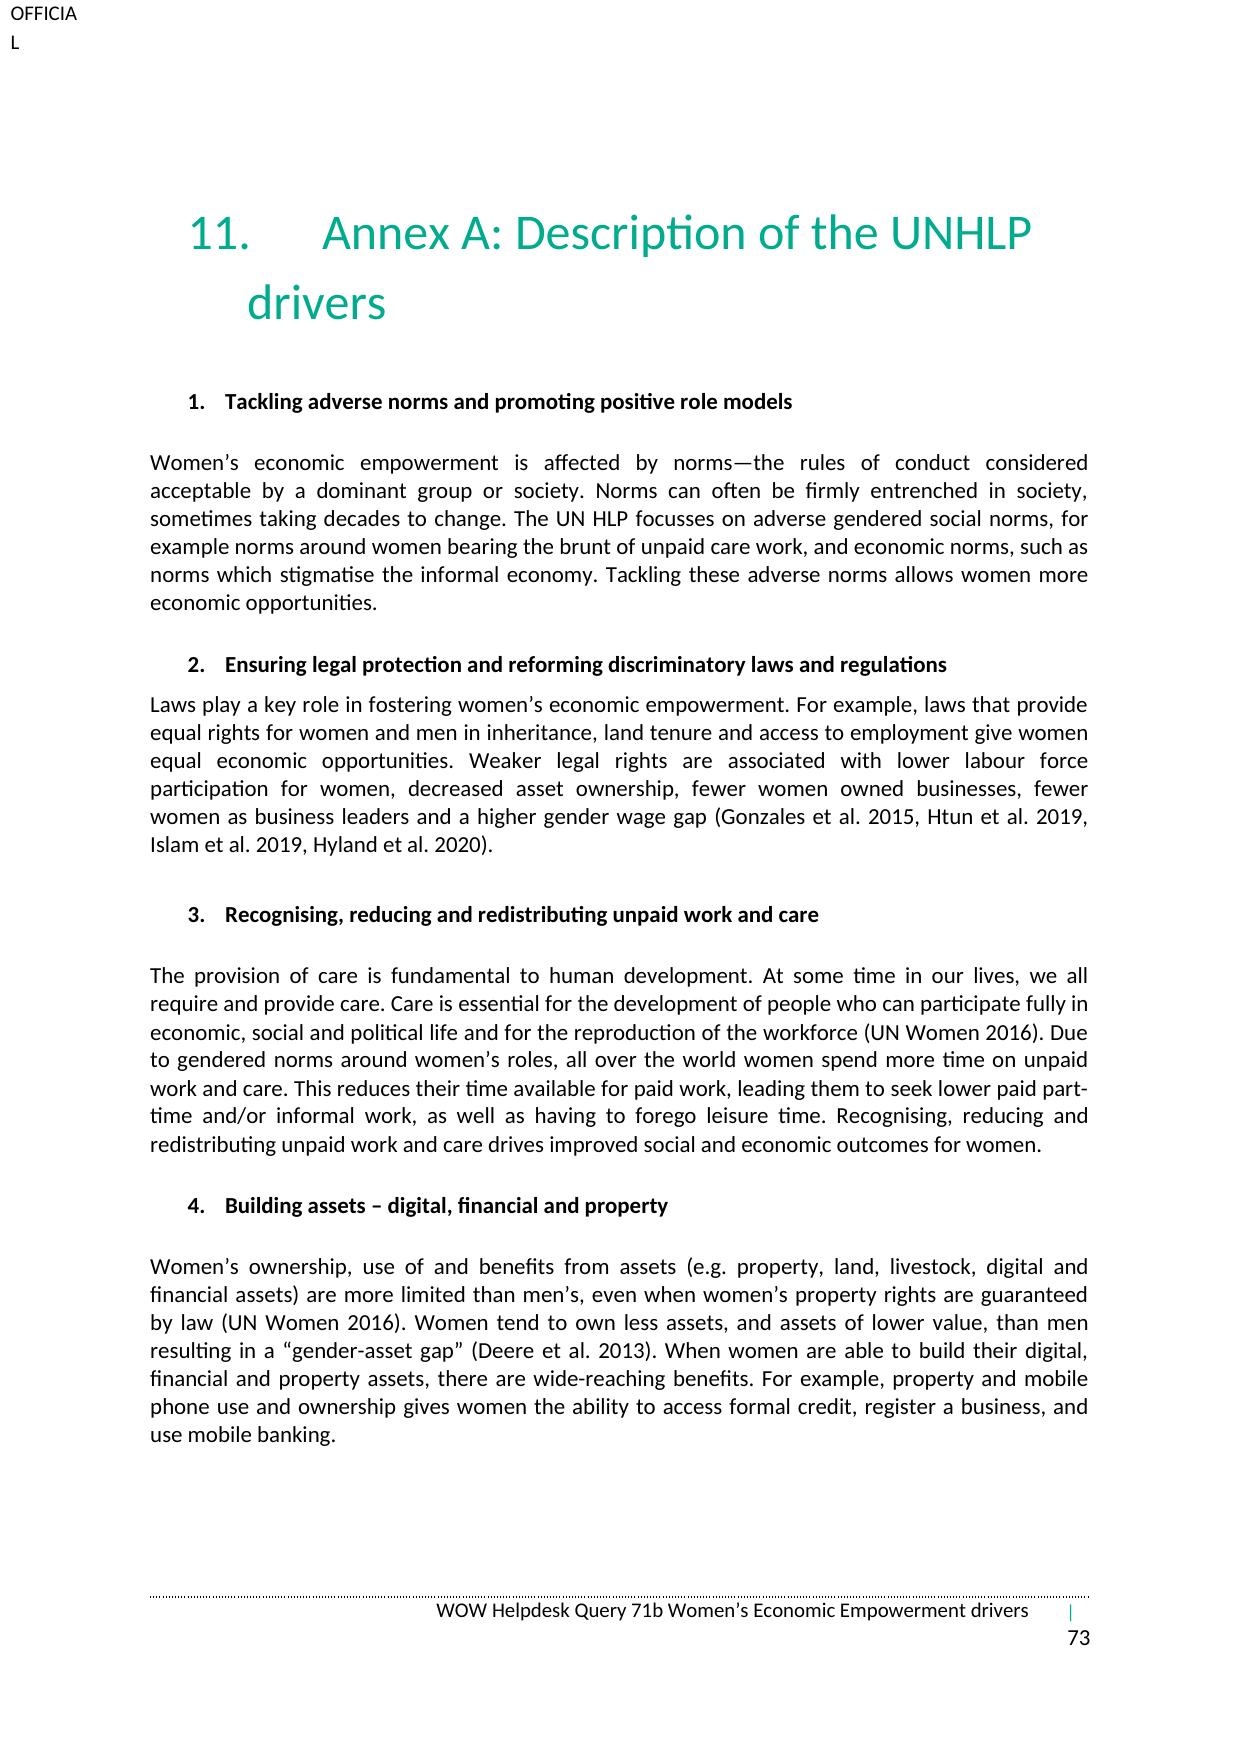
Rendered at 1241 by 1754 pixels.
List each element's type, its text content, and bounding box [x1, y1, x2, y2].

list Recognising, reducing and redistributing unpaid work and care [187, 900, 1090, 928]
list Tackling adverse norms and promoting positive role models [187, 387, 1090, 415]
text Women’s economic empowerment is affected by norms—the rules of conduct considered acceptable by a dominant group or society. Norms can often be firmly entrenched in society, sometimes taking decades to change. The UN HLP focusses on adverse gendered social norms, for example norms around women bearing the brunt of unpaid care work, and economic norms, such as norms which stigmatise the informal economy. Tackling these adverse norms allows women more economic opportunities. [150, 448, 1090, 617]
list Building assets – digital, financial and property [187, 1191, 1090, 1219]
text Women’s ownership, use of and benefits from assets (e.g. property, land, livestock, digital and financial assets) are more limited than men’s, even when women’s property rights are guaranteed by law (UN Women 2016). Women tend to own less assets, and assets of lower value, than men resulting in a “gender-asset gap” (Deere et al. 2013). When women are able to build their digital, financial and property assets, there are wide-reaching benefits. For example, property and mobile phone use and ownership gives women the ability to access formal credit, register a business, and use mobile banking. [150, 1252, 1090, 1448]
text The provision of care is fundamental to human development. At some time in our lives, we all require and provide care. Care is essential for the development of people who can participate fully in economic, social and political life and for the reproduction of the workforce (UN Women 2016). Due to gendered norms around women’s roles, all over the world women spend more time on unpaid work and care. This reduces their time available for paid work, leading them to seek lower paid part-time and/or informal work, as well as having to forego leisure time. Recognising, reducing and redistributing unpaid work and care drives improved social and economic outcomes for women. [150, 962, 1090, 1158]
list Ensuring legal protection and reforming discriminatory laws and regulations [187, 650, 1090, 678]
subtitle Annex A: Description of the UNHLP drivers [187, 201, 1090, 332]
text Laws play a key role in fostering women’s economic empowerment. For example, laws that provide equal rights for women and men in inheritance, land tenure and access to employment give women equal economic opportunities. Weaker legal rights are associated with lower labour force participation for women, decreased asset ownership, fewer women owned businesses, fewer women as business leaders and a higher gender wage gap (Gonzales et al. 2015, Htun et al. 2019, Islam et al. 2019, Hyland et al. 2020). [150, 690, 1090, 858]
